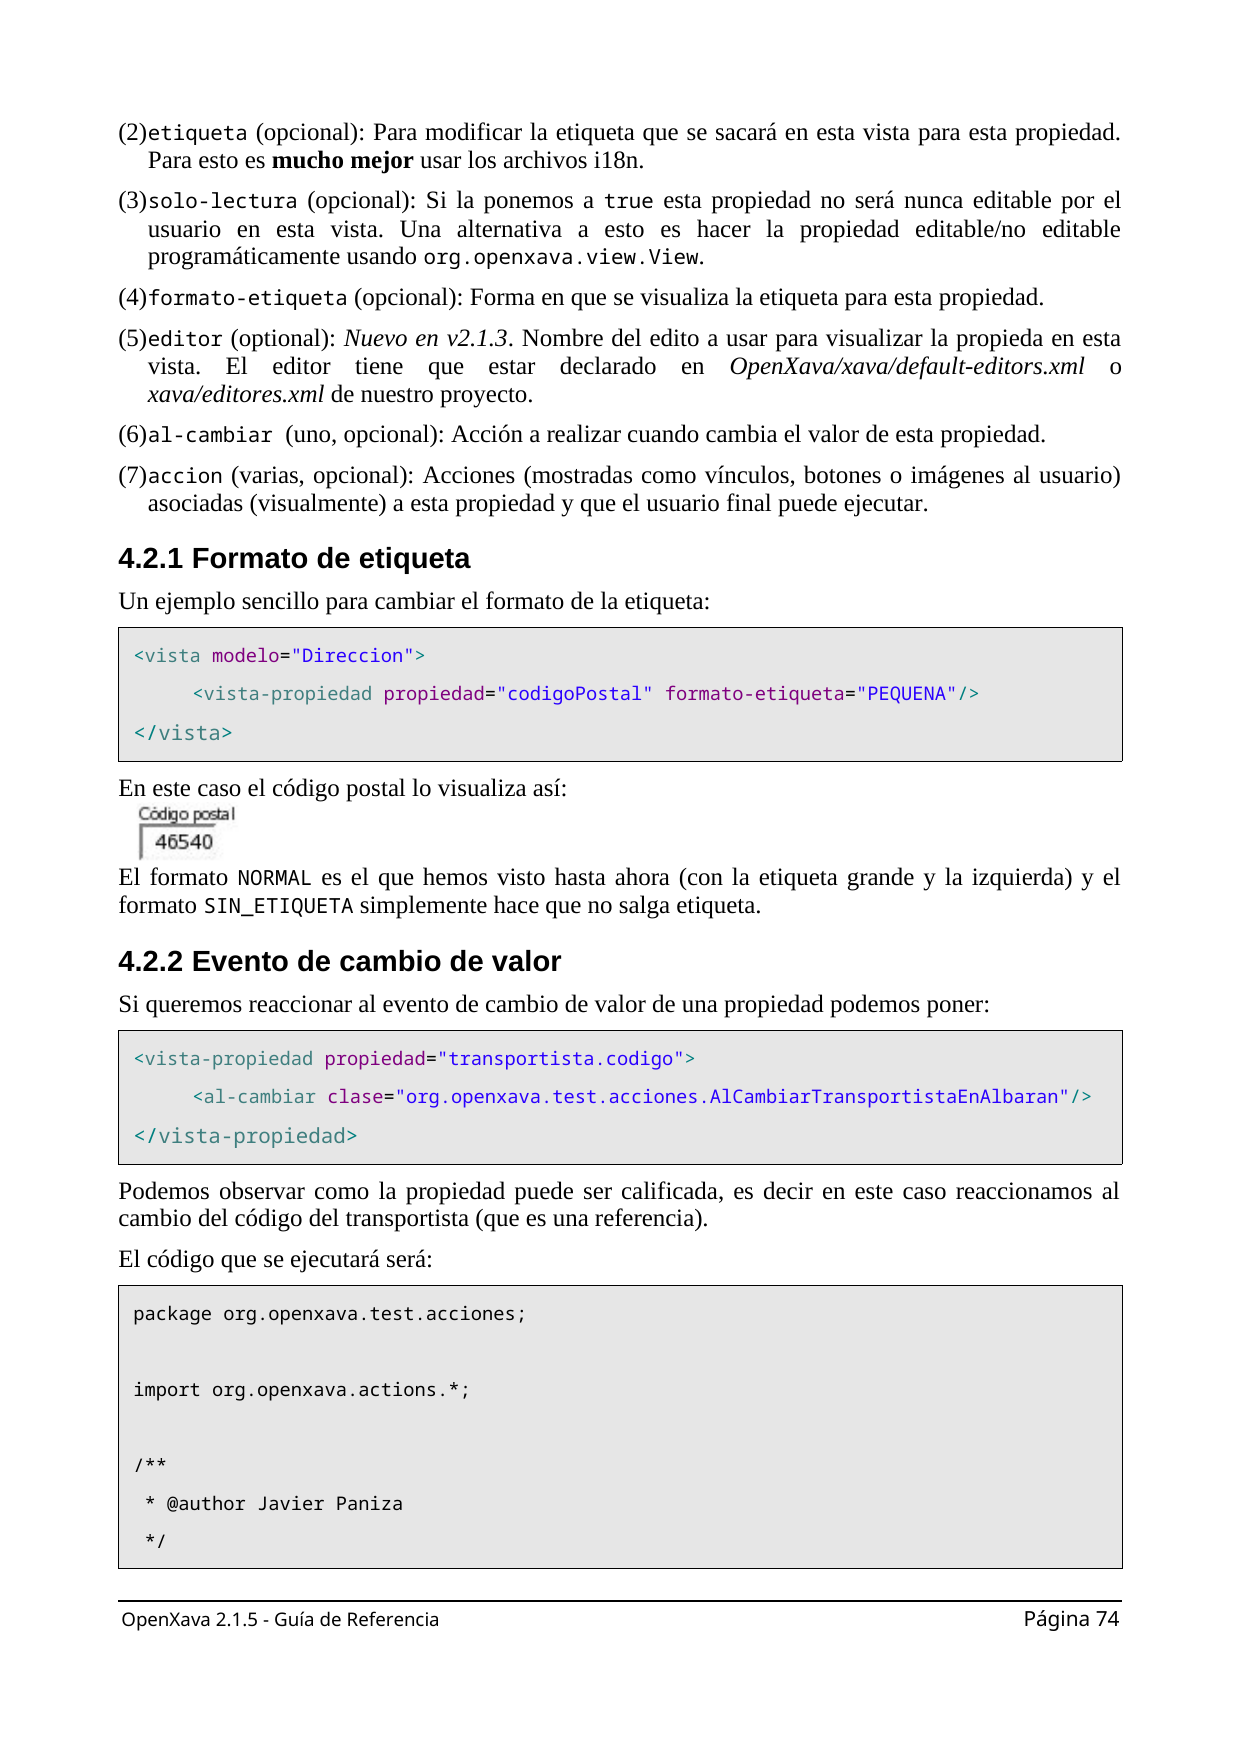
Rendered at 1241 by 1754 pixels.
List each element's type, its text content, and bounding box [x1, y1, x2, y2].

list accion (varias, opcional): Acciones (mostradas como vínculos, botones o imágenes al usuario) asociadas (visualmente) a esta propiedad y que el usuario final puede ejecutar. [118, 461, 1122, 517]
subtitle Formato de etiqueta [118, 542, 1122, 574]
list etiqueta (opcional): Para modificar la etiqueta que se sacará en esta vista para esta propiedad. Para esto es mucho mejor usar los archivos i18n. [118, 118, 1122, 174]
subtitle Evento de cambio de valor [118, 945, 1122, 978]
list al-cambiar (uno, opcional): Acción a realizar cuando cambia el valor de esta propiedad. [118, 420, 1122, 448]
picture [136, 802, 240, 864]
list editor (optional): Nuevo en v2.1.3. Nombre del edito a usar para visualizar la propieda en esta vista. El editor tiene que estar declarado en OpenXava/xava/default-editors.xml o xava/editores.xml de nuestro proyecto. [118, 324, 1122, 408]
text * @author Javier Paniza [119, 1475, 1122, 1513]
text <vista modelo="Direccion"> [119, 628, 1122, 665]
text import org.openxava.actions.*; [119, 1361, 1122, 1399]
text El código que se ejecutará será: [118, 1245, 1122, 1272]
list formato-etiqueta (opcional): Forma en que se visualiza la etiqueta para esta propiedad. [118, 283, 1122, 311]
text <vista-propiedad propiedad="transportista.codigo"> [119, 1031, 1122, 1068]
text package org.openxava.test.acciones; [119, 1286, 1122, 1323]
text Podemos observar como la propiedad puede ser calificada, es decir en este caso reaccionamos al cambio del código del transportista (que es una referencia). [118, 1177, 1122, 1232]
text En este caso el código postal lo visualiza así: [118, 774, 1122, 801]
text /** [119, 1437, 1122, 1475]
text </vista-propiedad> [119, 1106, 1122, 1164]
text <al-cambiar clase="org.openxava.test.acciones.AlCambiarTransportistaEnAlbaran"/> [119, 1068, 1122, 1106]
text </vista> [119, 703, 1122, 761]
list solo-lectura (opcional): Si la ponemos a true esta propiedad no será nunca editable por el usuario en esta vista. Una alternativa a esto es hacer la propiedad editable/no editable programáticamente usando org.openxava.view.View. [118, 187, 1122, 271]
text El formato NORMAL es el que hemos visto hasta ahora (con la etiqueta grande y la izquierda) y el formato SIN_ETIQUETA simplemente hace que no salga etiqueta. [118, 864, 1122, 920]
text Un ejemplo sencillo para cambiar el formato de la etiqueta: [118, 587, 1122, 615]
text Si queremos reaccionar al evento de cambio de valor de una propiedad podemos poner: [118, 990, 1122, 1018]
text */ [119, 1513, 1122, 1568]
text <vista-propiedad propiedad="codigoPostal" formato-etiqueta="PEQUENA"/> [119, 665, 1122, 703]
